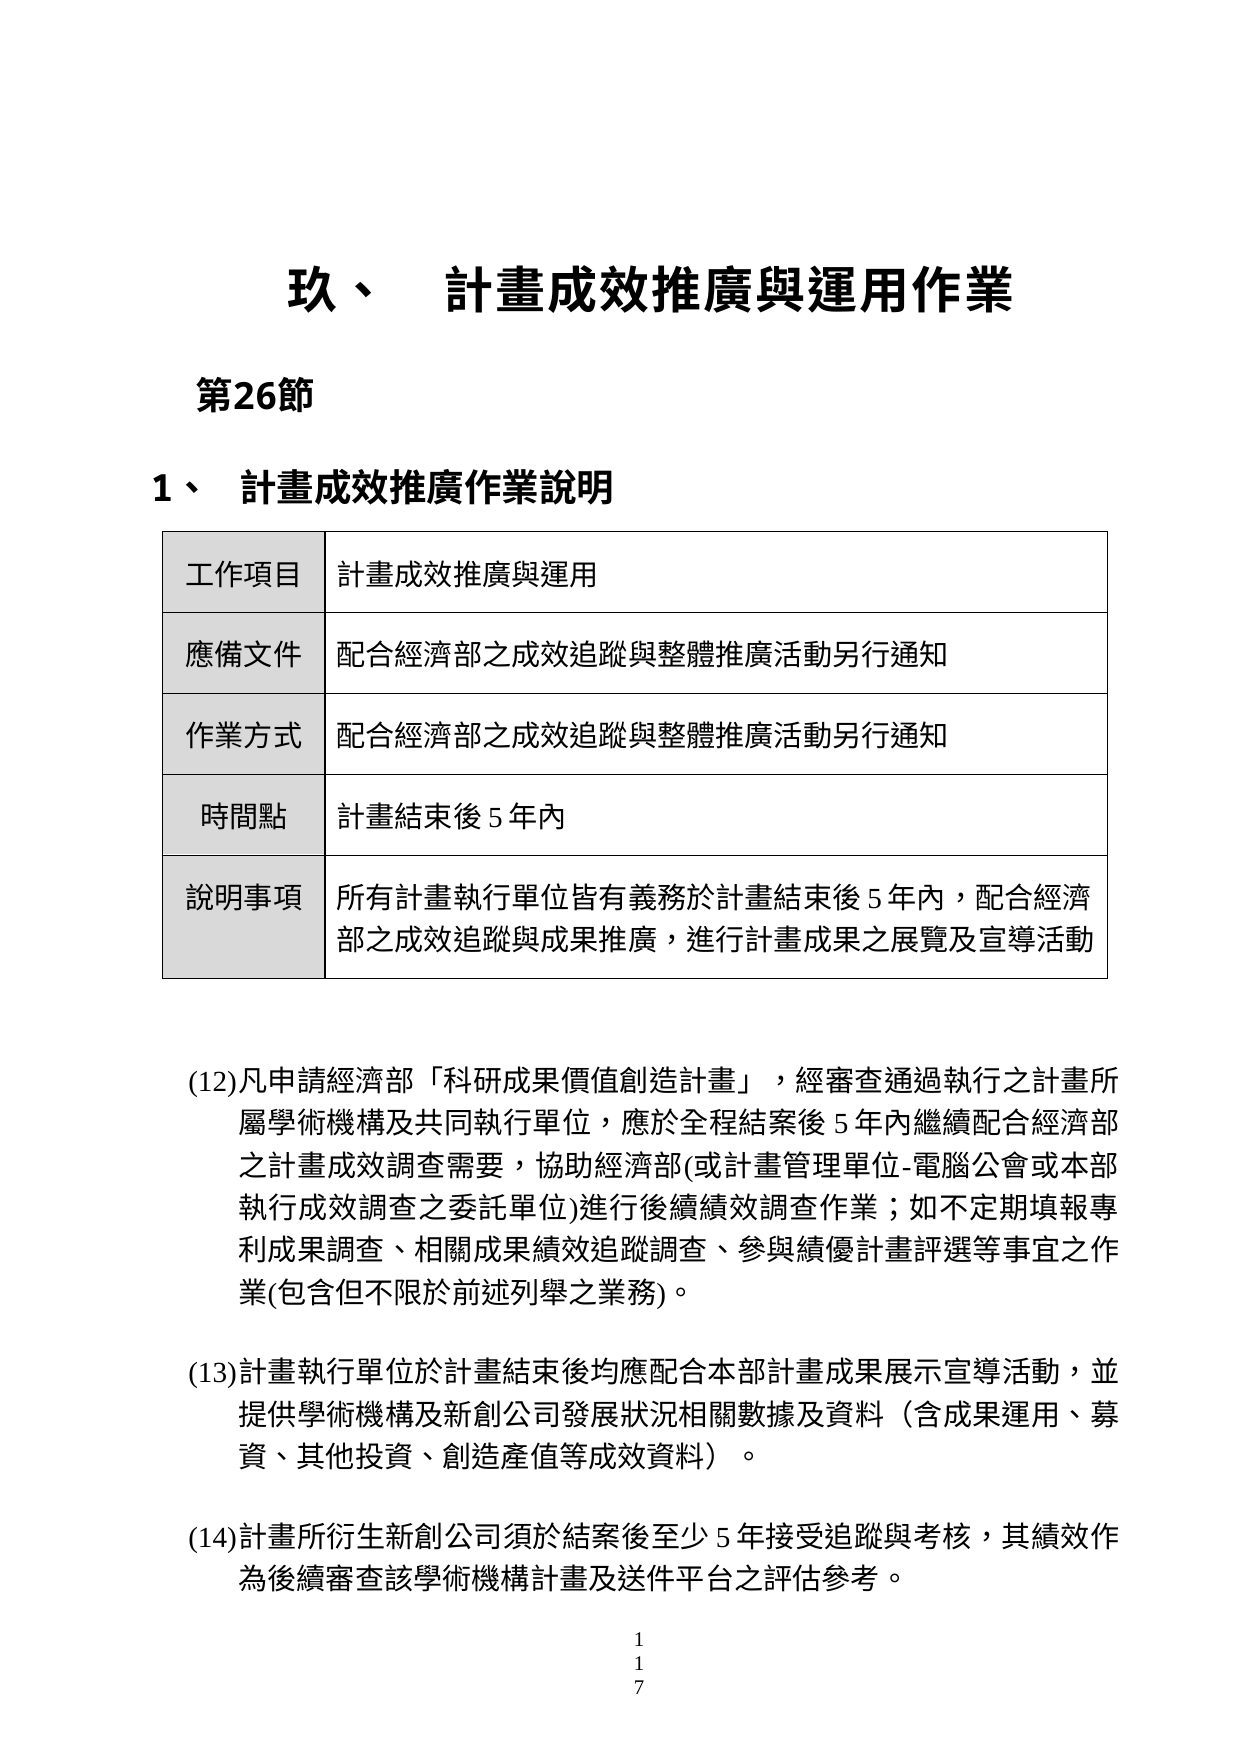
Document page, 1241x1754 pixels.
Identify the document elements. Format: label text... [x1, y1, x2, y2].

list 計畫成效推廣作業說明 [151, 458, 1119, 512]
table_cell 說明事項 [163, 856, 324, 978]
list 計畫執行單位於計畫結束後均應配合本部計畫成果展示宣導活動，並提供學術機構及新創公司發展狀況相關數據及資料（含成果運用、募資、其他投資、創造產值等成效資料）。 [188, 1349, 1119, 1476]
table_header 工作項目 [163, 532, 324, 612]
table_header 計畫成效推廣與運用 [326, 532, 1107, 612]
table_cell 所有計畫執行單位皆有義務於計畫結束後5年內，配合經濟部之成效追蹤與成果推廣，進行計畫成果之展覽及宣導活動 [326, 856, 1107, 978]
list 計畫所衍生新創公司須於結案後至少5年接受追蹤與考核，其績效作為後續審查該學術機構計畫及送件平台之評估參考。 [188, 1513, 1119, 1598]
list 計畫成效推廣與運用作業 [180, 203, 1119, 328]
table_cell 配合經濟部之成效追蹤與整體推廣活動另行通知 [326, 613, 1107, 693]
table_cell 應備文件 [163, 613, 324, 693]
table_cell 配合經濟部之成效追蹤與整體推廣活動另行通知 [326, 694, 1107, 774]
table_cell 作業方式 [163, 694, 324, 774]
table_cell 時間點 [163, 775, 324, 854]
table_cell 計畫結束後5年內 [326, 775, 1107, 854]
list 凡申請經濟部「科研成果價值創造計畫」，經審查通過執行之計畫所屬學術機構及共同執行單位，應於全程結案後5年內繼續配合經濟部之計畫成效調查需要，協助經濟部(或計畫管理單位-電腦公會或本部執行成效調查之委託單位)進行後續績效調查作業；如不定期填報專利成果調查、相關成果績效追蹤調查、參與績優計畫評選等事宜之作業(包含但不限於前述列舉之業務)。 [188, 1058, 1119, 1311]
